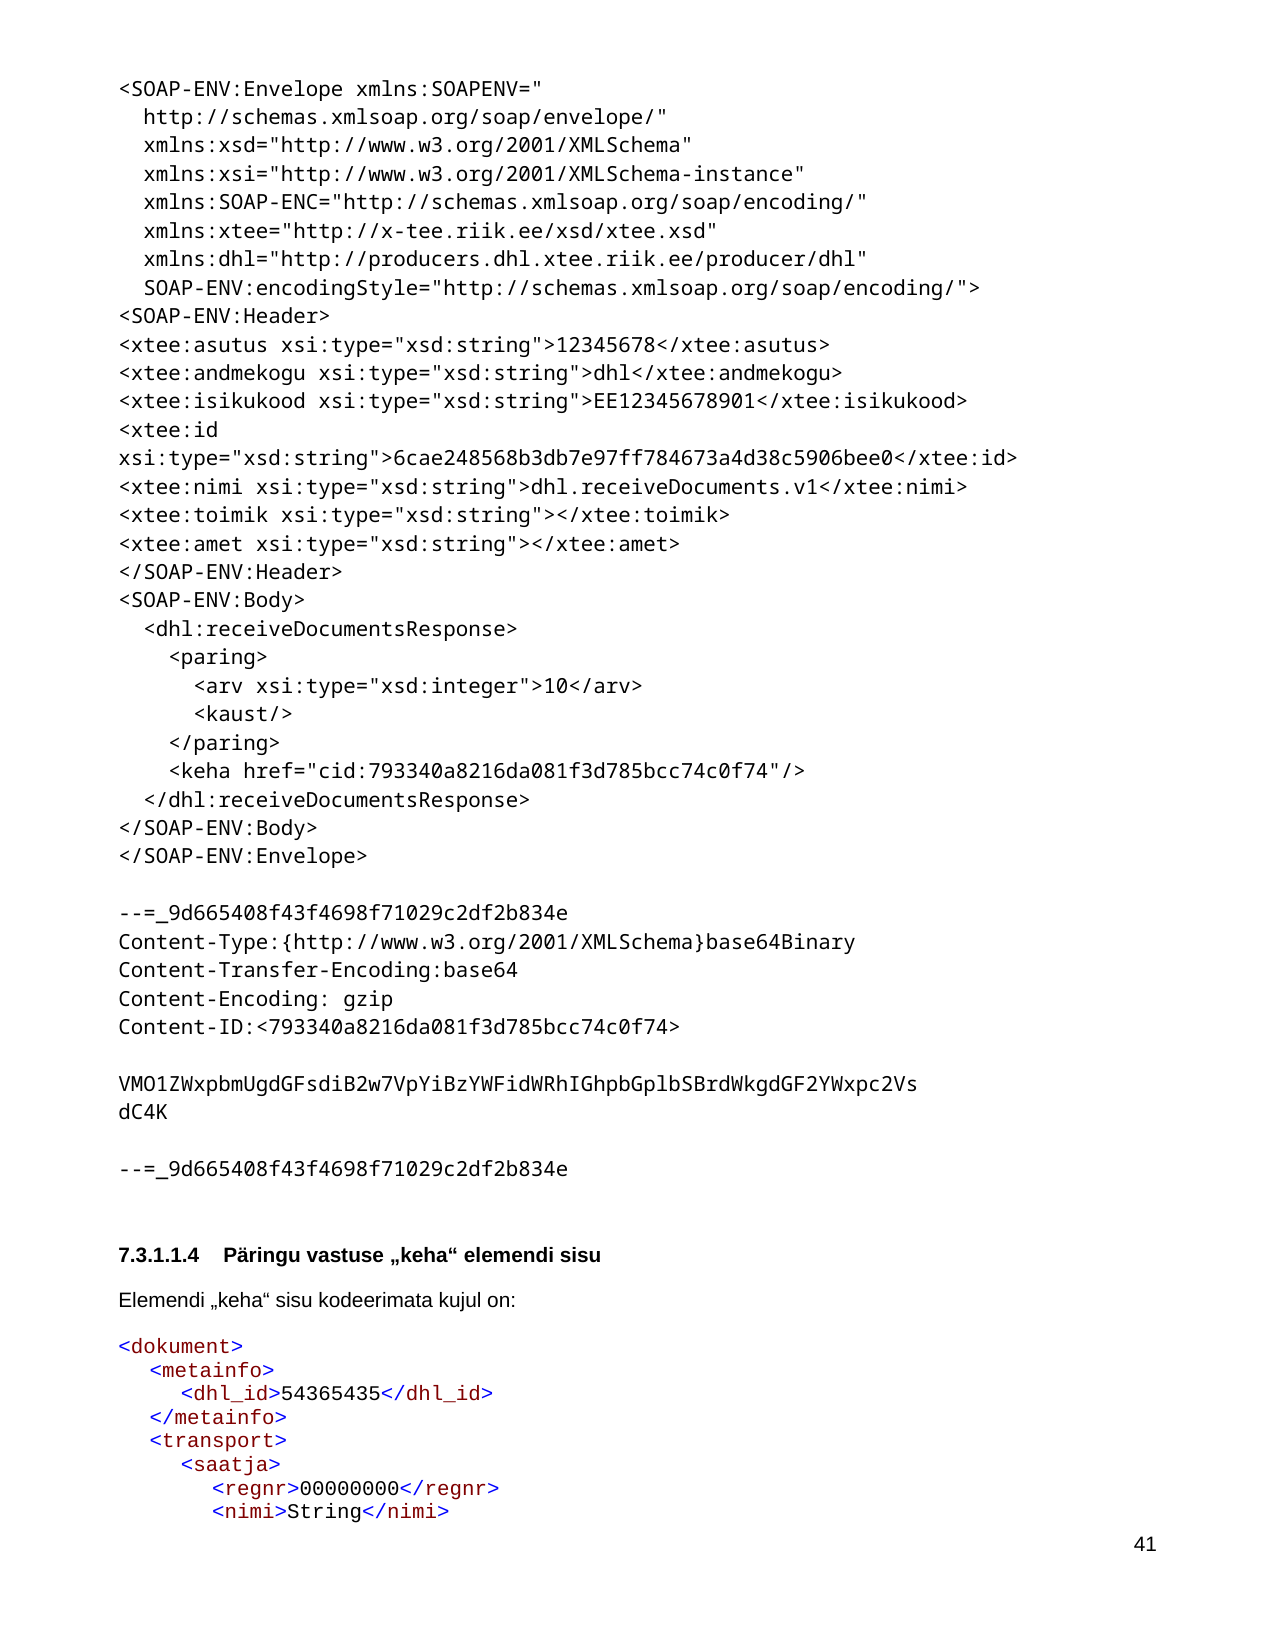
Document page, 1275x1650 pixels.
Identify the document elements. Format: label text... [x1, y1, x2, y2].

text <xtee:id [118, 415, 1157, 443]
text <xtee:asutus xsi:type="xsd:string">12345678</xtee:asutus> [118, 330, 1157, 358]
text xmlns:dhl="http://producers.dhl.xtee.riik.ee/producer/dhl" [118, 244, 1157, 273]
text --=_9d665408f43f4698f71029c2df2b834e [118, 1154, 1157, 1183]
text xmlns:xtee="http://x-tee.riik.ee/xsd/xtee.xsd" [118, 216, 1157, 244]
text Content-ID:<793340a8216da081f3d785bcc74c0f74> [118, 1012, 1157, 1041]
text xmlns:xsi="http://www.w3.org/2001/XMLSchema-instance" [118, 159, 1157, 187]
text <dhl:receiveDocumentsResponse> [118, 614, 1157, 642]
text </paring> [118, 728, 1157, 756]
text SOAP-ENV:encodingStyle="http://schemas.xmlsoap.org/soap/encoding/"> [118, 273, 1157, 301]
text dC4K [118, 1097, 1157, 1126]
text <xtee:toimik xsi:type="xsd:string"></xtee:toimik> [118, 500, 1157, 529]
text Content-Type:{http://www.w3.org/2001/XMLSchema}base64Binary [118, 927, 1157, 955]
text <SOAP-ENV:Body> [118, 586, 1157, 614]
text <xtee:isikukood xsi:type="xsd:string">EE12345678901</xtee:isikukood> [118, 387, 1157, 415]
text <xtee:nimi xsi:type="xsd:string">dhl.receiveDocuments.v1</xtee:nimi> [118, 472, 1157, 500]
text </metainfo> [118, 1407, 1157, 1431]
text <metainfo> [118, 1359, 1157, 1383]
text <SOAP-ENV:Envelope xmlns:SOAPENV=" [118, 74, 1157, 102]
text <kaust/> [118, 699, 1157, 728]
text xsi:type="xsd:string">6cae248568b3db7e97ff784673a4d38c5906bee0</xtee:id> [118, 443, 1157, 472]
text Content-Transfer-Encoding:base64 [118, 955, 1157, 984]
text <xtee:amet xsi:type="xsd:string"></xtee:amet> [118, 529, 1157, 557]
text VMO1ZWxpbmUgdGFsdiB2w7VpYiBzYWFidWRhIGhpbGplbSBrdWkgdGF2YWxpc2Vs [118, 1069, 1157, 1097]
text <nimi>String</nimi> [118, 1501, 1157, 1525]
text <dhl_id>54365435</dhl_id> [118, 1383, 1157, 1407]
text <xtee:andmekogu xsi:type="xsd:string">dhl</xtee:andmekogu> [118, 358, 1157, 387]
text xmlns:SOAP-ENC="http://schemas.xmlsoap.org/soap/encoding/" [118, 187, 1157, 216]
text http://schemas.xmlsoap.org/soap/envelope/" [118, 102, 1157, 131]
text --=_9d665408f43f4698f71029c2df2b834e [118, 898, 1157, 927]
text </SOAP-ENV:Header> [118, 557, 1157, 586]
text </dhl:receiveDocumentsResponse> [118, 785, 1157, 813]
text <transport> [118, 1431, 1157, 1454]
text </SOAP-ENV:Envelope> [118, 842, 1157, 870]
subtitle Päringu vastuse „keha“ elemendi sisu [118, 1243, 1157, 1267]
text <keha href="cid:793340a8216da081f3d785bcc74c0f74"/> [118, 756, 1157, 785]
text xmlns:xsd="http://www.w3.org/2001/XMLSchema" [118, 131, 1157, 159]
text <regnr>00000000</regnr> [118, 1478, 1157, 1501]
text <saatja> [118, 1454, 1157, 1478]
text </SOAP-ENV:Body> [118, 813, 1157, 842]
text Content-Encoding: gzip [118, 984, 1157, 1012]
text Elemendi „keha“ sisu kodeerimata kujul on: [118, 1288, 1157, 1312]
text <arv xsi:type="xsd:integer">10</arv> [118, 671, 1157, 699]
text <SOAP-ENV:Header> [118, 301, 1157, 330]
text <paring> [118, 642, 1157, 671]
text <dokument> [118, 1336, 1157, 1359]
